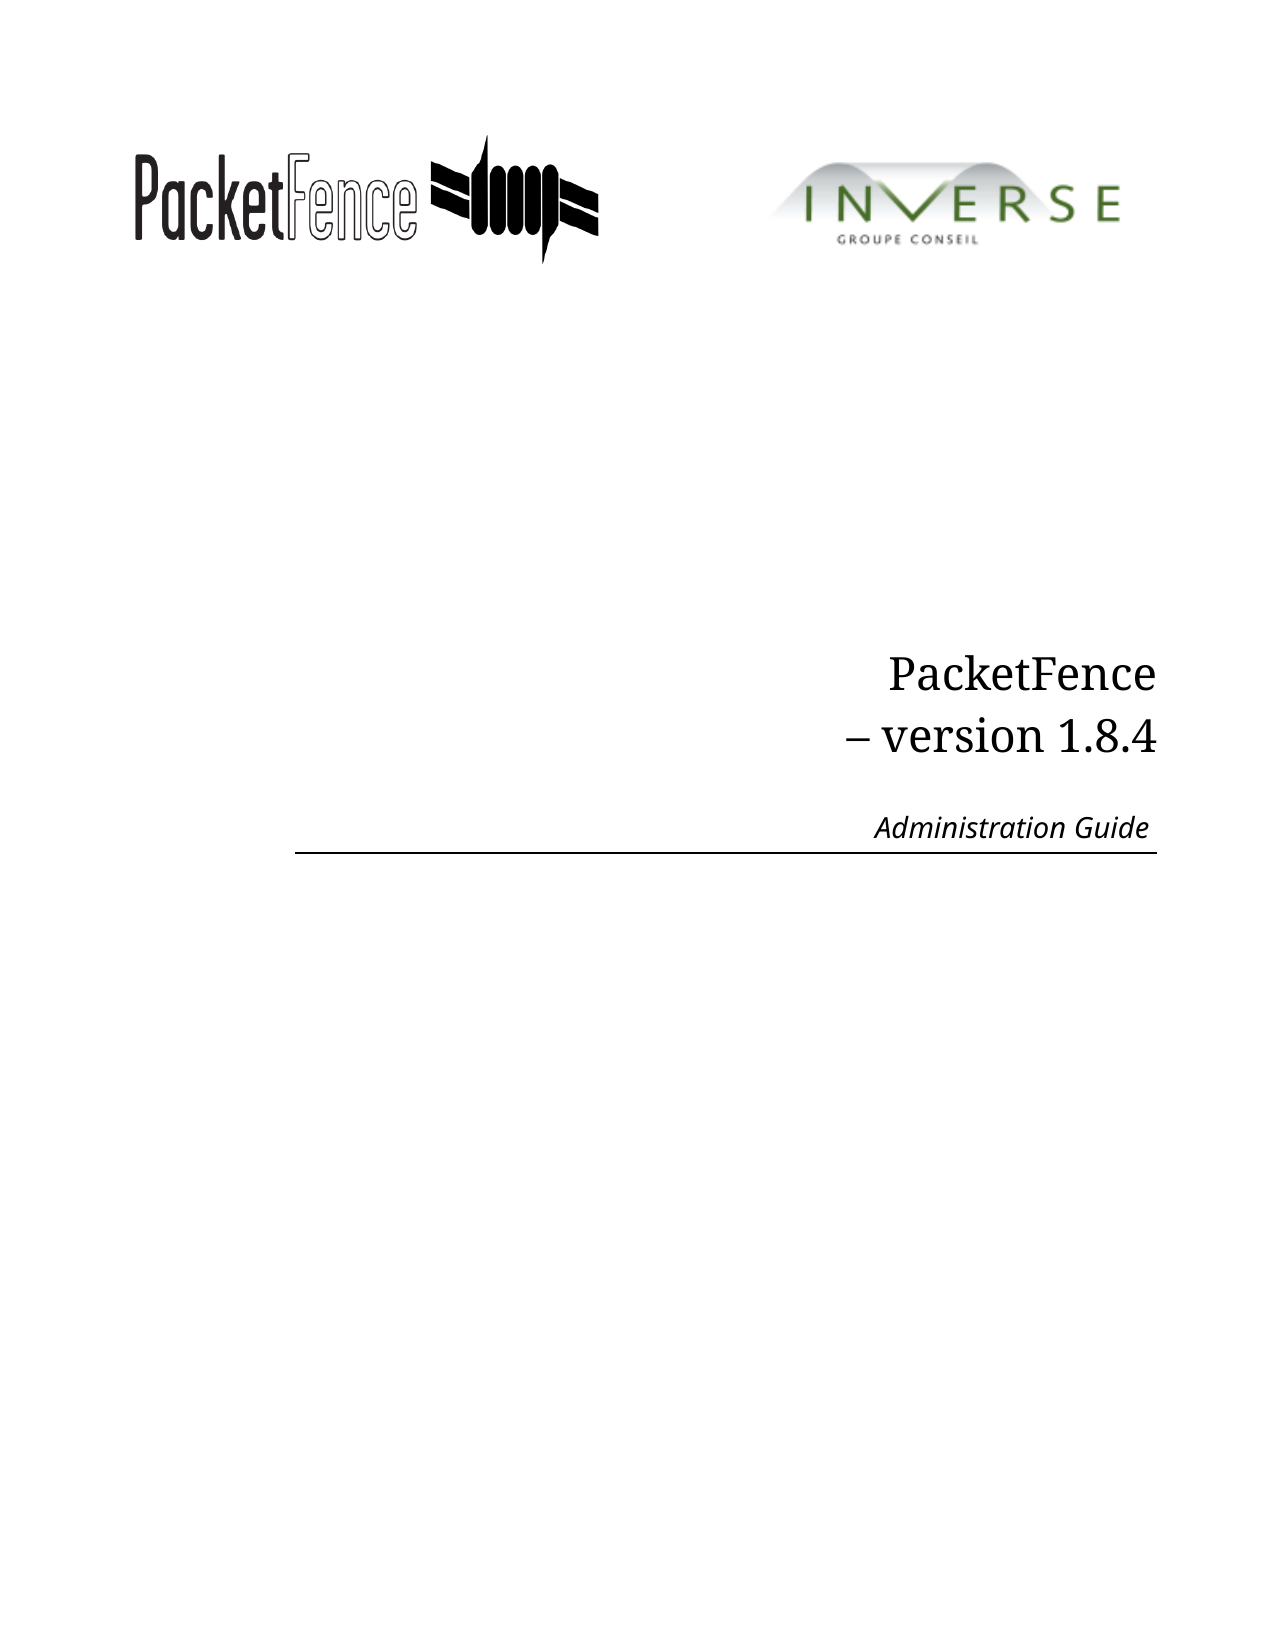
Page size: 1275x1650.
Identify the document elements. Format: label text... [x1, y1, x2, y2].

title PacketFence – version 1.8.4 [295, 641, 1157, 766]
picture [728, 118, 1157, 290]
subtitle Administration Guide [295, 803, 1157, 852]
picture [118, 118, 615, 281]
